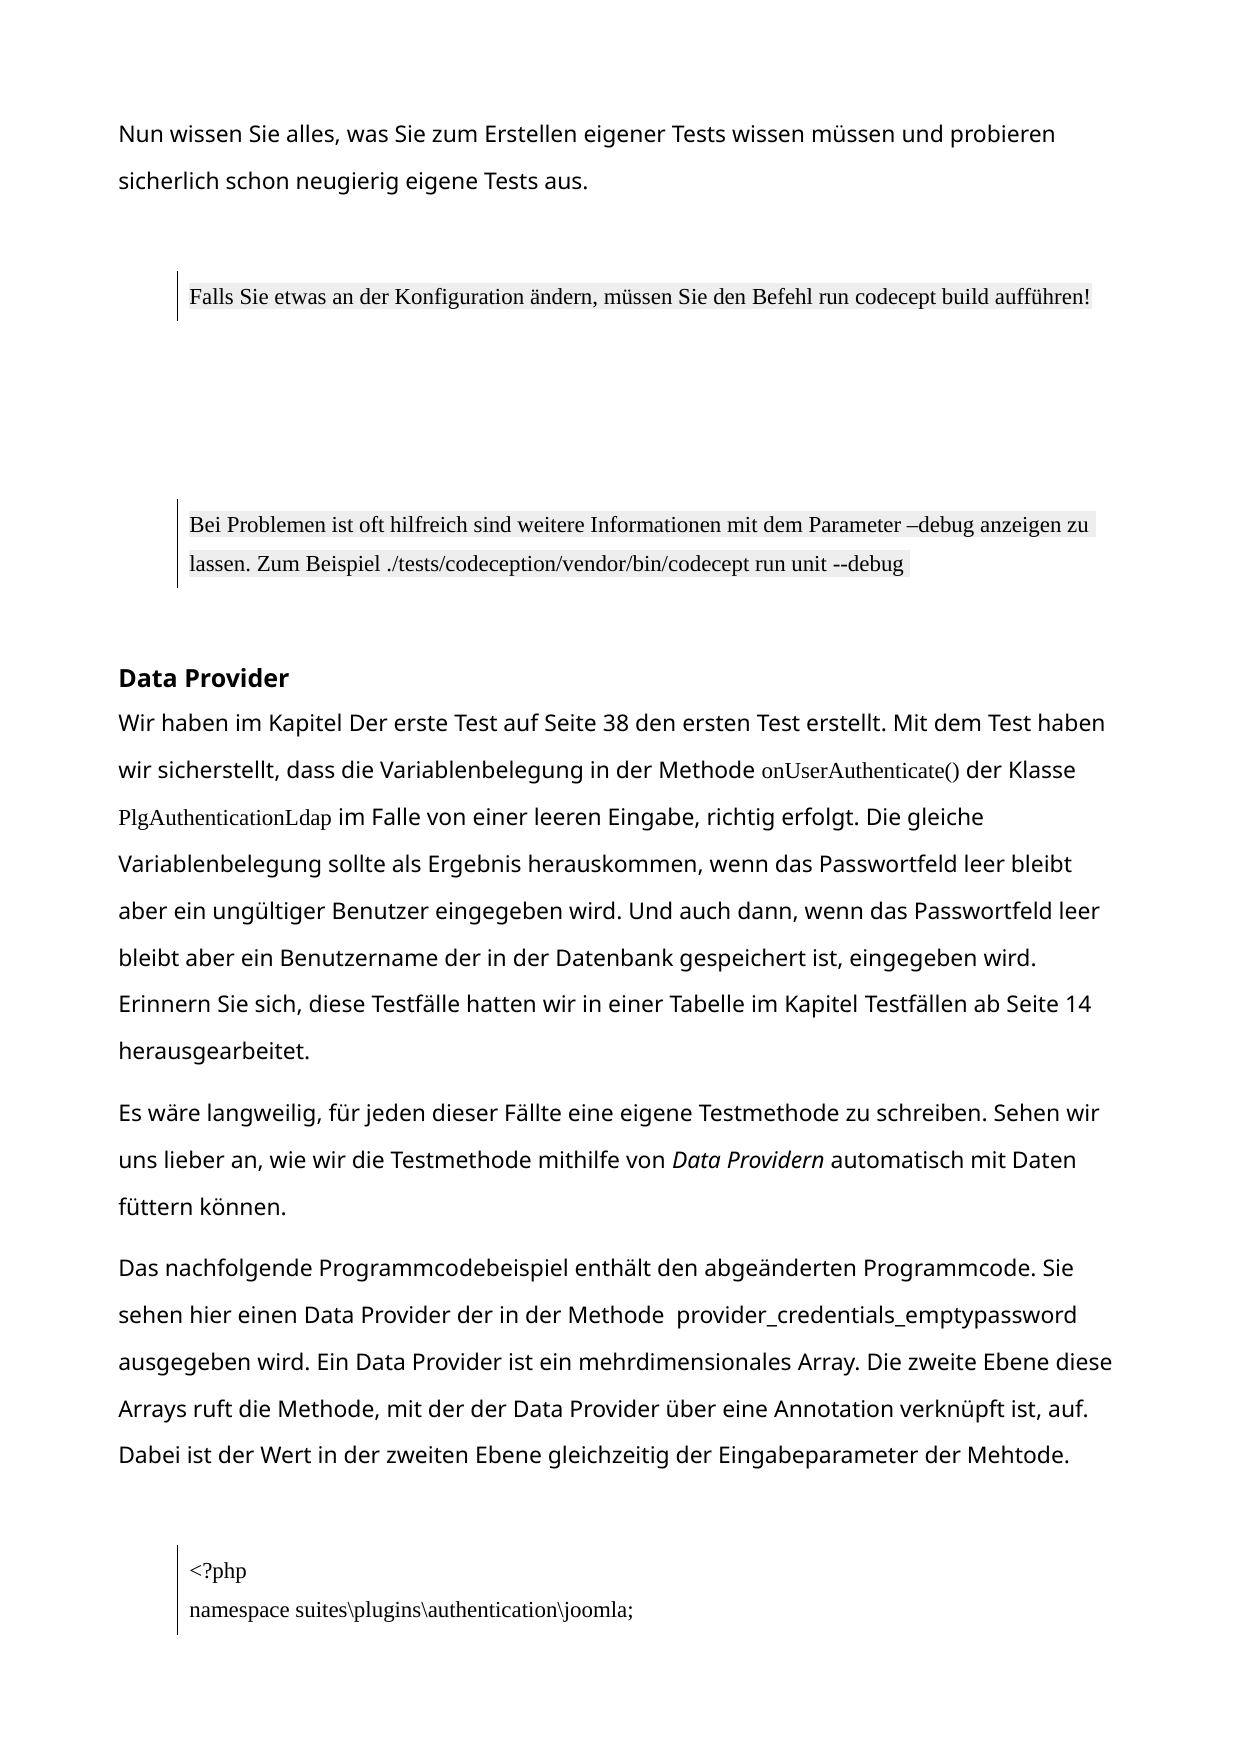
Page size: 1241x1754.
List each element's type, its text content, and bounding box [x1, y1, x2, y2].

text Nun wissen Sie alles, was Sie zum Erstellen eigener Tests wissen müssen und probieren sicherlich schon neugierig eigene Tests aus. [118, 118, 1122, 196]
text Wir haben im Kapitel Der erste Test auf Seite 36 den ersten Test erstellt. Mit dem Test haben wir sicherstellt, dass die Variablenbelegung in der Methode onUserAuthenticate() der Klasse PlgAuthenticationLdap im Falle von einer leeren Eingabe, richtig erfolgt. Die gleiche Variablenbelegung sollte als Ergebnis herauskommen, wenn das Passwortfeld leer bleibt aber ein ungültiger Benutzer eingegeben wird. Und auch dann, wenn das Passwortfeld leer bleibt aber ein Benutzername der in der Datenbank gespeichert ist, eingegeben wird. Erinnern Sie sich, diese Testfälle hatten wir in einer Tabelle im Kapitel Testfällen ab Seite 13 herausgearbeitet. [118, 707, 1122, 1066]
text <?php namespace suites\plugins\authentication\joomla; [178, 1545, 1122, 1635]
text Es wäre langweilig, für jeden dieser Fällte eine eigene Testmethode zu schreiben. Sehen wir uns lieber an, wie wir die Testmethode mithilfe von Data Providern automatisch mit Daten füttern können. [118, 1097, 1122, 1222]
subtitle Data Provider [118, 661, 1122, 694]
text Bei Problemen ist oft hilfreich sind weitere Informationen mit dem Parameter –debug anzeigen zu lassen. Zum Beispiel ./tests/codeception/vendor/bin/codecept run unit --debug [178, 499, 1122, 588]
text Falls Sie etwas an der Konfiguration ändern, müssen Sie den Befehl run codecept build aufführen! [178, 271, 1122, 321]
text Das nachfolgende Programmcodebeispiel enthält den abgeänderten Programmcode. Sie sehen hier einen Data Provider der in der Methode provider_credentials_emptypassword ausgegeben wird. Ein Data Provider ist ein mehrdimensionales Array. Die zweite Ebene diese Arrays ruft die Methode, mit der der Data Provider über eine Annotation verknüpft ist, auf. Dabei ist der Wert in der zweiten Ebene gleichzeitig der Eingabeparameter der Mehtode. [118, 1252, 1122, 1471]
